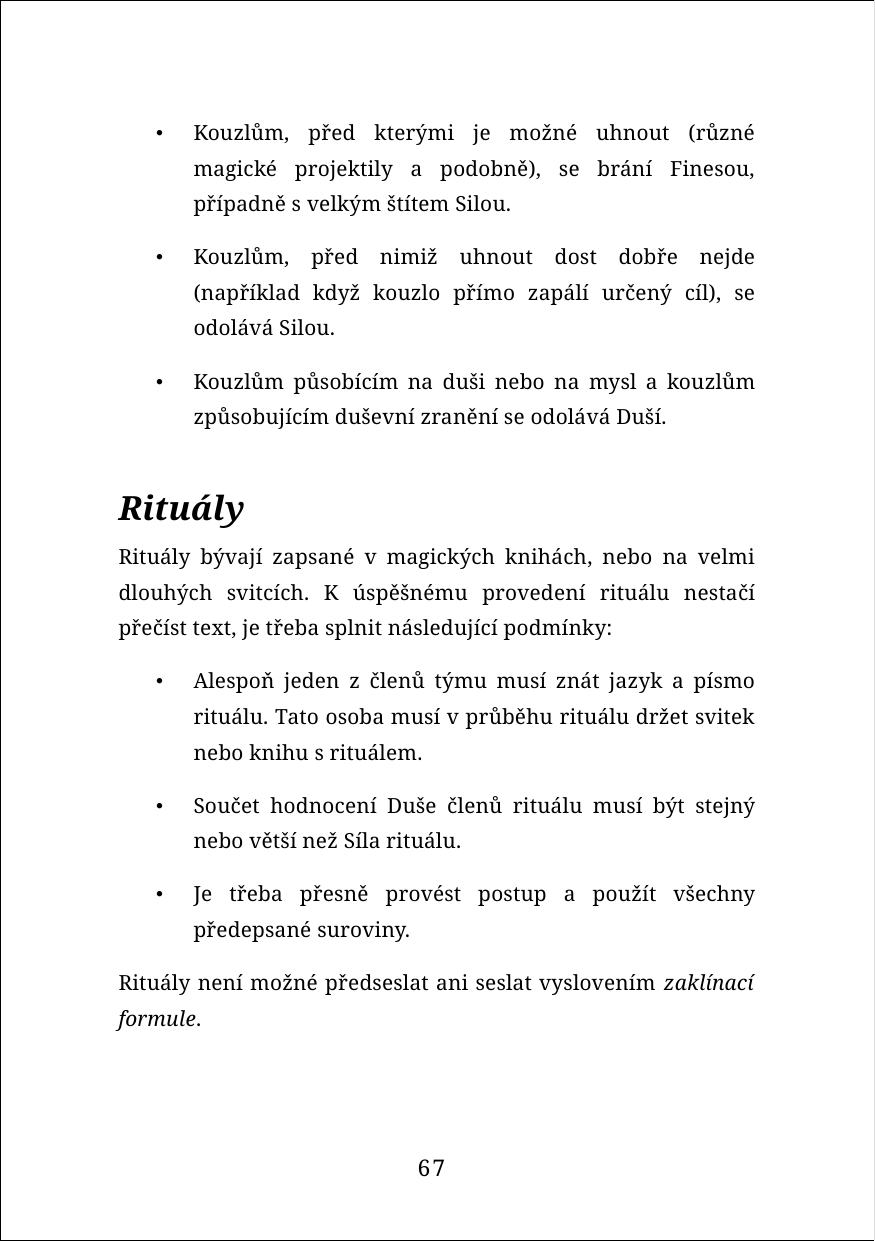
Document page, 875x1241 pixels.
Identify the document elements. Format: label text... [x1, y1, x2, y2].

text Rituály není možné předseslat ani seslat vyslovením zaklínací formule. [118, 968, 756, 1032]
list Kouzlům, před nimiž uhnout dost dobře nejde (například když kouzlo přímo zapálí určený cíl), se odolává Silou. [156, 242, 756, 342]
subtitle Rituály [118, 485, 756, 531]
text Rituály bývají zapsané v magických knihách, nebo na velmi dlouhých svitcích. K úspěšnému provedení rituálu nestačí přečíst text, je třeba splnit následující podmínky: [118, 542, 756, 642]
list Kouzlům působícím na duši nebo na mysl a kouzlům způsobujícím duševní zranění se odolává Duší. [156, 367, 756, 431]
list Je třeba přesně provést postup a použít všechny předepsané suroviny. [156, 879, 756, 943]
list Kouzlům, před kterými je možné uhnout (různé magické projektily a podobně), se brání Finesou, případně s velkým štítem Silou. [156, 118, 756, 218]
list Alespoň jeden z členů týmu musí znát jazyk a písmo rituálu. Tato osoba musí v průběhu rituálu držet svitek nebo knihu s rituálem. [156, 667, 756, 766]
list Součet hodnocení Duše členů rituálu musí být stejný nebo větší než Síla rituálu. [156, 791, 756, 855]
